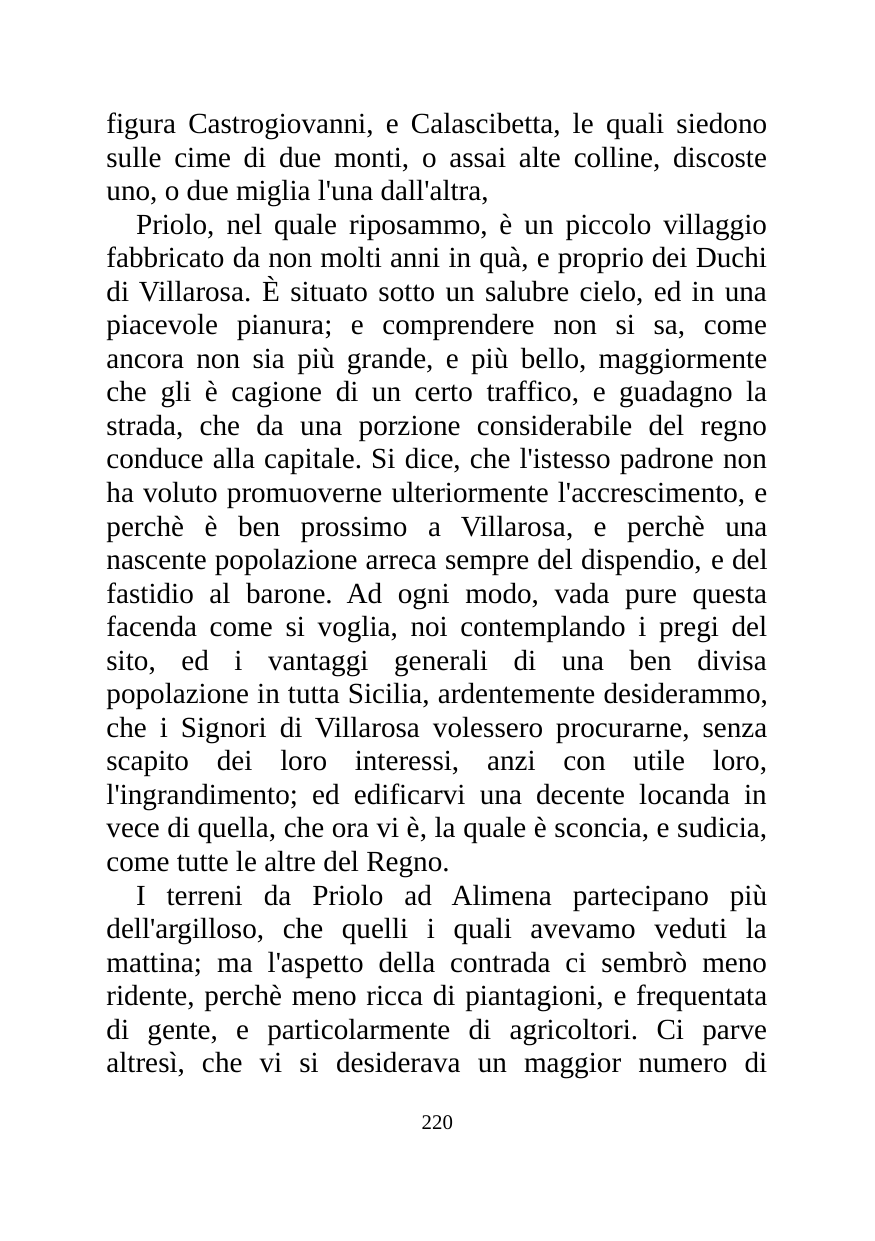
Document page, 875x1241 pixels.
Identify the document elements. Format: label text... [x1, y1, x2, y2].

text Priolo, nel quale riposammo, è un piccolo villaggio fabbricato da non molti anni in quà, e proprio dei Duchi di Villarosa. È situato sotto un salubre cielo, ed in una piacevole pianura; e comprendere non si sa, come ancora non sia più grande, e più bello, maggiormente che gli è cagione di un certo traffico, e guadagno la strada, che da una porzione considerabile del regno conduce alla capitale. Si dice, che l'istesso padrone non ha voluto promuoverne ulteriormente l'accrescimento, e perchè è ben prossimo a Villarosa, e perchè una nascente popolazione arreca sempre del dispendio, e del fastidio al barone. Ad ogni modo, vada pure questa facenda come si voglia, noi contemplando i pregi del sito, ed i vantaggi generali di una ben divisa popolazione in tutta Sicilia, ardentemente desiderammo, che i Signori di Villarosa volessero procurarne, senza scapito dei loro interessi, anzi con utile loro, l'ingrandimento; ed edificarvi una decente locanda in vece di quella, che ora vi è, la quale è sconcia, e sudicia, come tutte le altre del Regno. [106, 207, 768, 878]
text I terreni da Priolo ad Alimena partecipano più dell'argilloso, che quelli i quali avevamo veduti la mattina; ma l'aspetto della contrada ci sembrò meno ridente, perchè meno ricca di piantagioni, e frequentata di gente, e particolarmente di agricoltori. Ci parve altresì, che vi si desiderava un maggior numero di [106, 878, 768, 1079]
text figura Castrogiovanni, e Calascibetta, le quali siedono sulle cime di due monti, o assai alte colline, discoste uno, o due miglia l'una dall'altra, [106, 106, 768, 207]
